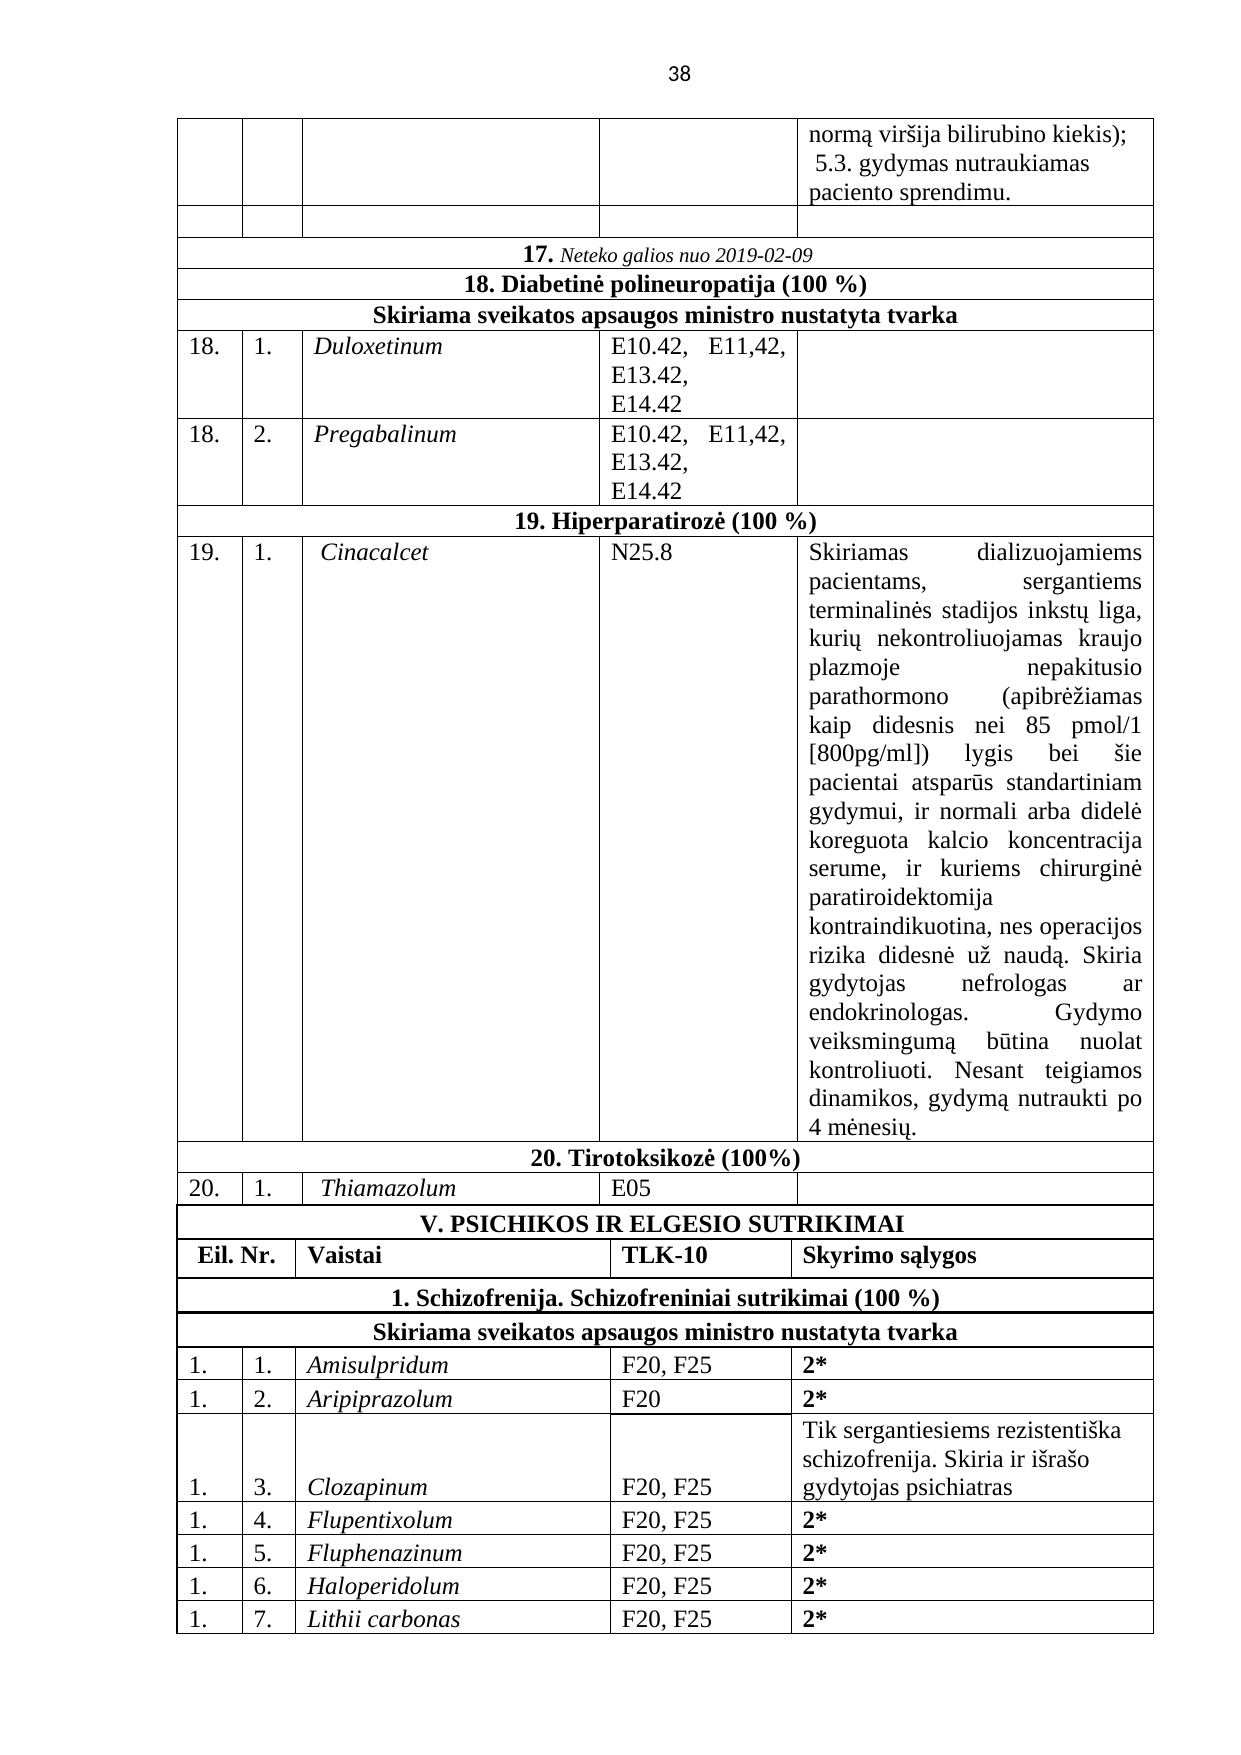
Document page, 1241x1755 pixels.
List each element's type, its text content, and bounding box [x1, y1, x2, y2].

table_cell F20, F25 [611, 1568, 791, 1600]
table_cell 1. [178, 1601, 242, 1632]
table_cell [798, 206, 1153, 237]
table_cell 7. [243, 1601, 295, 1632]
table_cell Skiriama sveikatos apsaugos ministro nustatyta tvarka [178, 1314, 1153, 1346]
table_cell F20, F25 [611, 1601, 791, 1632]
table_cell 1. [178, 1535, 242, 1567]
table_cell [798, 1173, 1153, 1203]
table_cell 2* [792, 1601, 1153, 1632]
table_cell 4. [243, 1502, 295, 1534]
table_cell Skiriamas dializuojamiems pacientams, sergantiems terminalinės stadijos inkstų liga, kurių nekontroliuojamas kraujo plazmoje nepakitusio parathormono (apibrėžiamas kaip didesnis nei 85 pmol/1 [800pg/ml]) lygis bei šie pacientai atsparūs standartiniam gydymui, ir normali arba didelė koreguota kalcio koncentracija serume, ir kuriems chirurginė paratiroidektomija kontraindikuotina, nes operacijos rizika didesnė už naudą. Skiria gydytojas nefrologas ar endokrinologas. Gydymo veiksmingumą būtina nuolat kontroliuoti. Nesant teigiamos dinamikos, gydymą nutraukti po 4 mėnesių. [798, 537, 1153, 1141]
table_cell 1. [178, 1348, 242, 1378]
table_cell 1. [178, 1380, 242, 1413]
table_cell F20, F25 [611, 1348, 791, 1378]
table_cell [303, 119, 599, 205]
table_cell Vaistai [296, 1240, 610, 1277]
table_cell 1. [243, 537, 302, 1141]
table_cell 3. [243, 1414, 295, 1501]
table_cell 5. [243, 1535, 295, 1567]
table_cell 20. Tirotoksikozė (100%) [178, 1142, 1153, 1172]
table_cell 1. [178, 1502, 242, 1534]
table_cell Eil. Nr. [178, 1240, 295, 1277]
table_cell 18. [178, 419, 242, 505]
table_cell Amisulpridum [296, 1348, 610, 1378]
table_cell 2. [243, 1380, 295, 1413]
table_cell Haloperidolum [296, 1568, 610, 1600]
table_cell 2* [792, 1535, 1153, 1567]
table_cell 19. Hiperparatirozė (100 %) [178, 506, 1153, 536]
table_cell Tik sergantiesiems rezistentiška schizofrenija. Skiria ir išrašo gydytojas psichiatras [792, 1414, 1153, 1501]
table_cell Skyrimo sąlygos [792, 1240, 1153, 1277]
table_cell [600, 206, 797, 237]
table_cell 2. [243, 419, 302, 505]
table_cell Aripiprazolum [296, 1380, 610, 1413]
table_cell 20. [178, 1173, 242, 1203]
table_cell Pregabalinum [303, 419, 599, 505]
table_cell normą viršija bilirubino kiekis); 5.3. gydymas nutraukiamas paciento sprendimu. [798, 119, 1153, 205]
table_cell Skiriama sveikatos apsaugos ministro nustatyta tvarka [178, 300, 1153, 330]
table_cell Thiamazolum [303, 1173, 599, 1203]
table_cell [243, 206, 302, 237]
table_cell F20, F25 [611, 1502, 791, 1534]
table_cell E10.42, E11,42, E13.42, E14.42 [600, 331, 797, 418]
table_cell Flupentixolum [296, 1502, 610, 1534]
table_cell [600, 119, 797, 205]
table_cell [243, 119, 302, 205]
table_cell 6. [243, 1568, 295, 1600]
table_cell F20, F25 [611, 1415, 791, 1501]
table_cell 2* [792, 1568, 1153, 1600]
table_cell [178, 119, 242, 205]
table_cell 1. [243, 1173, 302, 1203]
table_cell [178, 206, 242, 237]
table_cell 1. Schizofrenija. Schizofreniniai sutrikimai (100 %) [178, 1279, 1153, 1311]
table_cell 19. [178, 537, 242, 1141]
table_cell 17. Neteko galios nuo 2019-02-09 [178, 238, 1153, 268]
table_cell Cinacalcet [303, 537, 599, 1141]
table_cell F20 [611, 1380, 791, 1413]
table_cell 1. [243, 1348, 295, 1378]
table_cell [303, 206, 599, 237]
table_cell E05 [600, 1173, 797, 1203]
table_cell F20, F25 [611, 1535, 791, 1567]
table_cell [798, 419, 1153, 505]
table_cell Clozapinum [296, 1414, 610, 1501]
table_cell E10.42, E11,42, E13.42, E14.42 [600, 419, 797, 505]
table_cell Duloxetinum [303, 331, 599, 418]
table_cell 2* [792, 1380, 1153, 1413]
table_cell V. PSICHIKOS IR ELGESIO SUTRIKIMAI [178, 1206, 1153, 1238]
table_cell 2* [792, 1348, 1153, 1378]
table_cell TLK-10 [611, 1240, 791, 1277]
table_cell 1. [243, 331, 302, 418]
table_cell 2* [792, 1502, 1153, 1534]
table_cell 18. [178, 331, 242, 418]
table_cell Fluphenazinum [296, 1535, 610, 1567]
table_cell 1. [178, 1414, 242, 1501]
table_cell 1. [178, 1568, 242, 1600]
table_cell [798, 331, 1153, 418]
table_cell 18. Diabetinė polineuropatija (100 %) [178, 269, 1153, 299]
table_cell Lithii carbonas [296, 1601, 610, 1632]
table_cell N25.8 [600, 537, 797, 1141]
